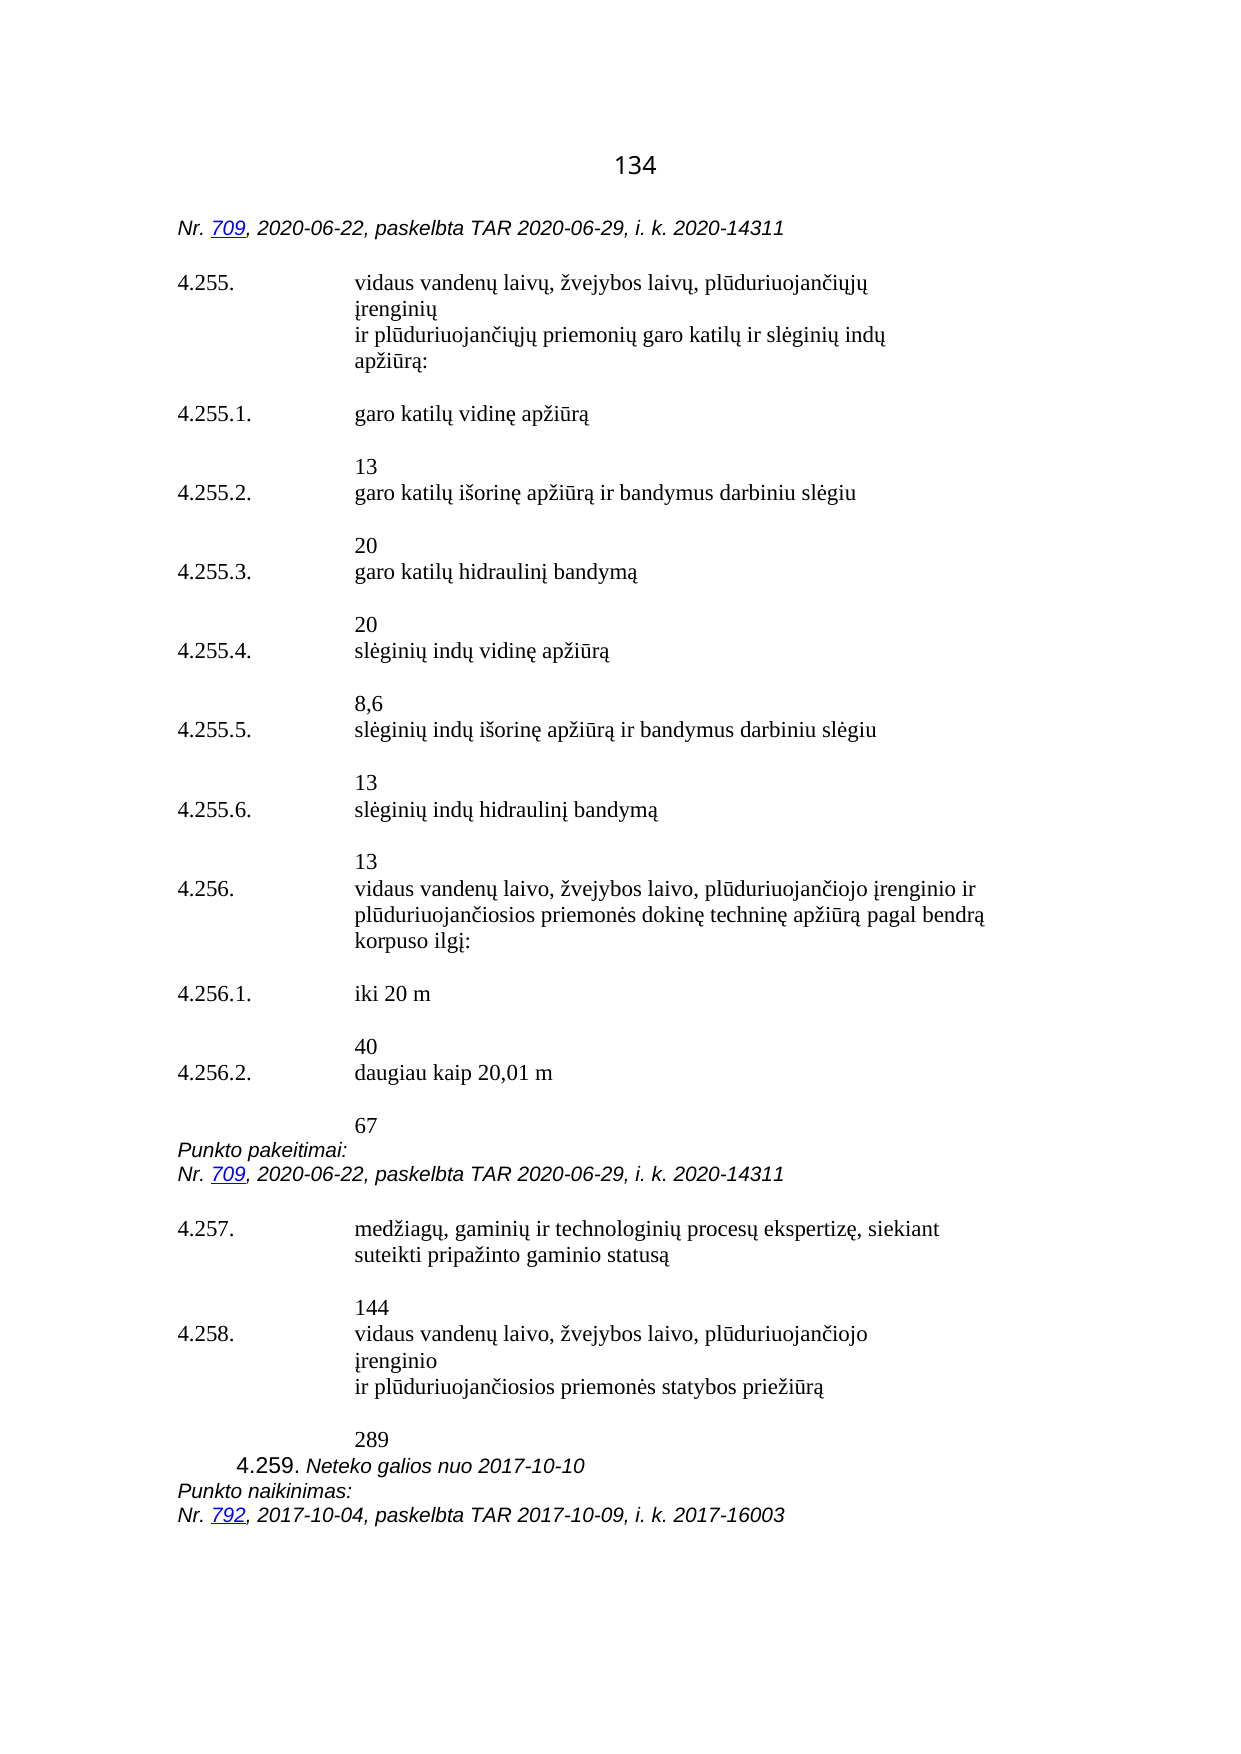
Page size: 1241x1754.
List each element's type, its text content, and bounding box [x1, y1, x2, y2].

text ir plūduriuojančiosios priemonės statybos priežiūrą 289 [354, 1373, 945, 1452]
text 4.257. medžiagų, gaminių ir technologinių procesų ekspertizę, siekiant [177, 1215, 945, 1241]
text Punkto pakeitimai: [177, 1138, 1092, 1162]
text Nr. 792, 2017-10-04, paskelbta TAR 2017-10-09, i. k. 2017-16003 [177, 1502, 1092, 1526]
text 4.255.3. garo katilų hidraulinį bandymą 20 [177, 558, 945, 637]
text 4.255.4. slėginių indų vidinę apžiūrą 8,6 [177, 637, 945, 717]
text suteikti pripažinto gaminio statusą 144 [354, 1241, 945, 1320]
text Nr. 709, 2020-06-22, paskelbta TAR 2020-06-29, i. k. 2020-14311 [177, 1162, 1092, 1186]
text 4.255.2. garo katilų išorinę apžiūrą ir bandymus darbiniu slėgiu 20 [177, 479, 945, 558]
text Nr. 709, 2020-06-22, paskelbta TAR 2020-06-29, i. k. 2020-14311 [177, 216, 1092, 240]
text 4.255. vidaus vandenų laivų, žvejybos laivų, plūduriuojančiųjų įrenginių [177, 268, 945, 321]
text 4.258. vidaus vandenų laivo, žvejybos laivo, plūduriuojančiojo įrenginio [177, 1320, 945, 1373]
text 4.255.1. garo katilų vidinę apžiūrą 13 [177, 400, 945, 479]
text 4.256.2. daugiau kaip 20,01 m 67 [177, 1059, 1004, 1138]
text 4.256. vidaus vandenų laivo, žvejybos laivo, plūduriuojančiojo įrenginio ir plūduriuojančiosios priemonės dokinę techninę apžiūrą pagal bendrą korpuso ilgį: [177, 875, 1004, 980]
text 4.256.1. iki 20 m 40 [177, 980, 1004, 1059]
text 4.255.5. slėginių indų išorinę apžiūrą ir bandymus darbiniu slėgiu 13 [177, 717, 945, 796]
text Punkto naikinimas: [177, 1478, 1092, 1502]
text ir plūduriuojančiųjų priemonių garo katilų ir slėginių indų apžiūrą: [354, 321, 945, 400]
text 4.259. Neteko galios nuo 2017-10-10 [177, 1452, 1092, 1478]
text 4.255.6. slėginių indų hidraulinį bandymą 13 [177, 796, 945, 875]
